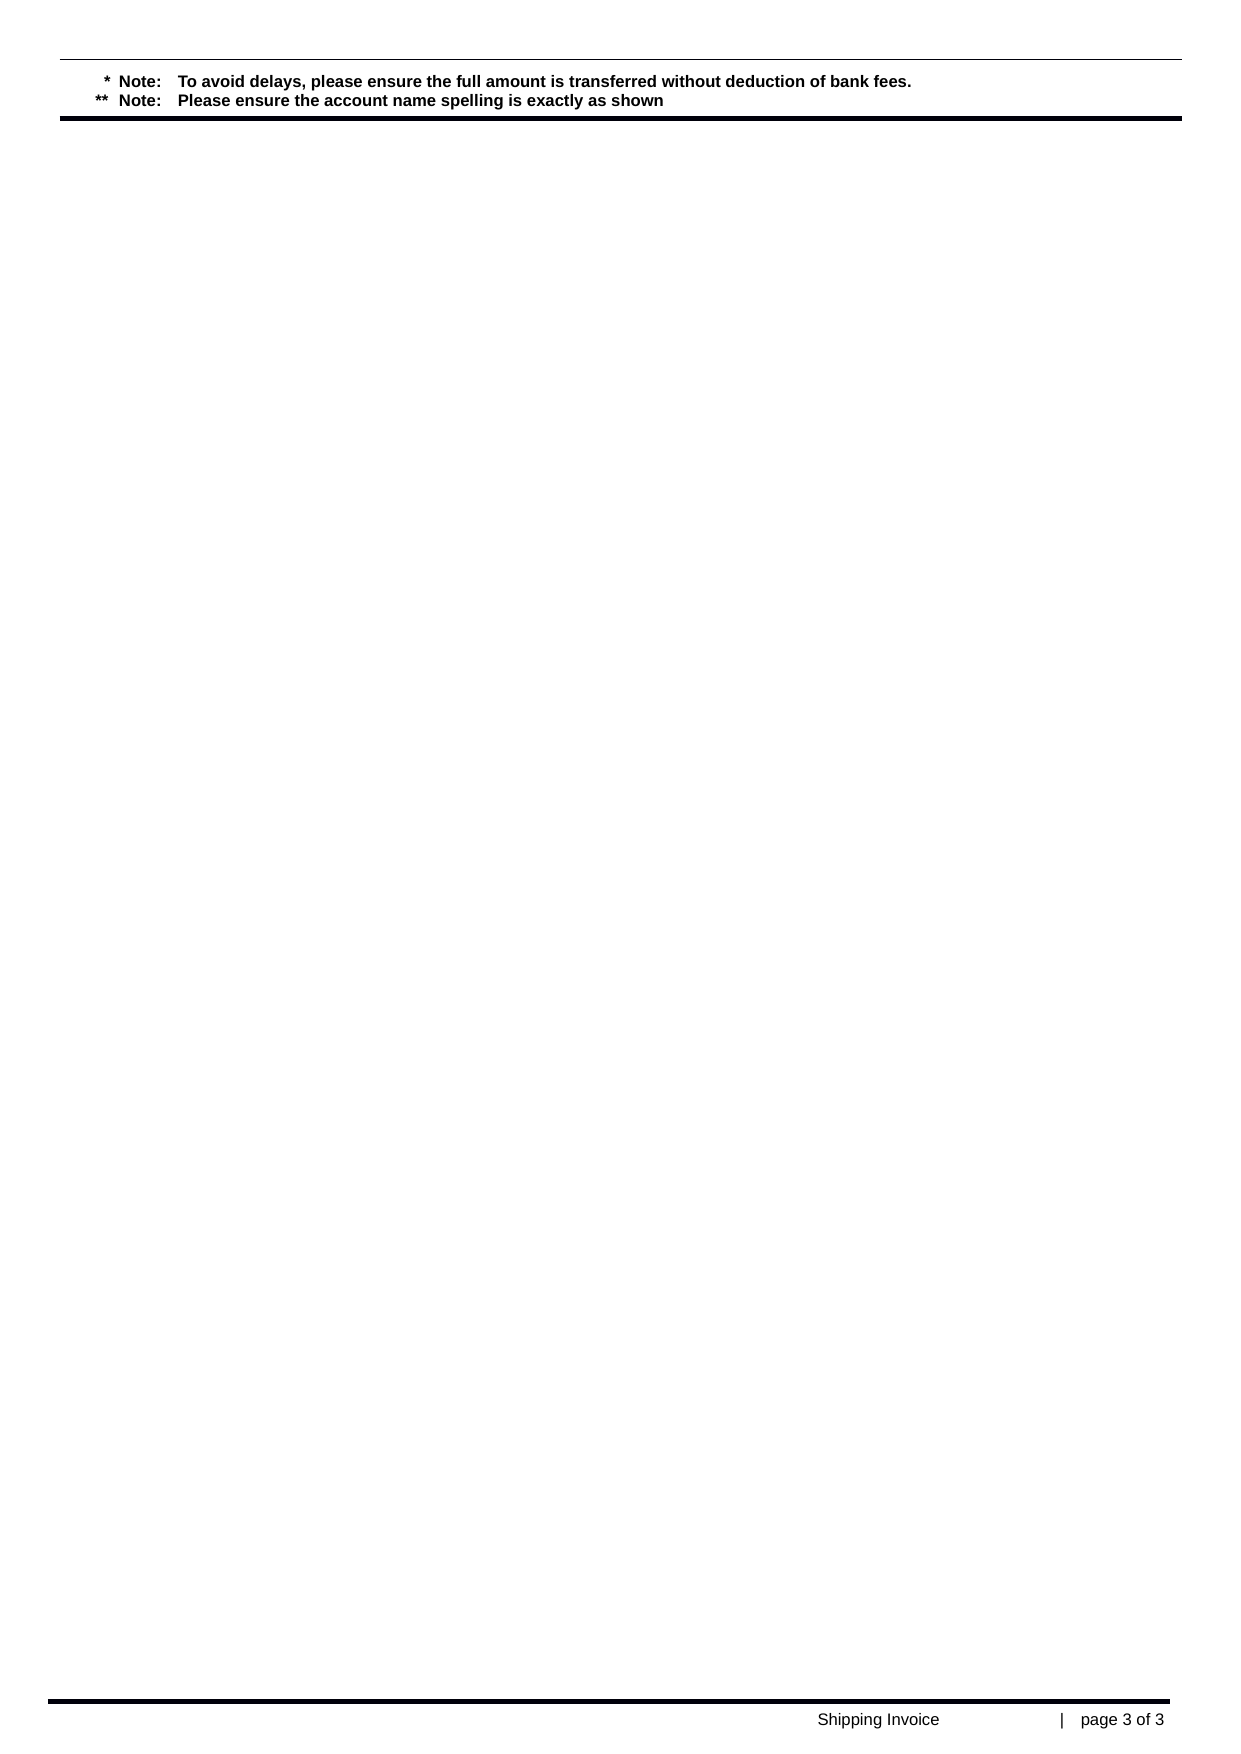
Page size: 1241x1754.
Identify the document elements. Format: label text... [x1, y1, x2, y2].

table_cell * Note: To avoid delays, please ensure the full amount is transferred without deduction of bank fees. ** Note: Please ensure the account name spelling is exactly as shown [60, 60, 1182, 116]
